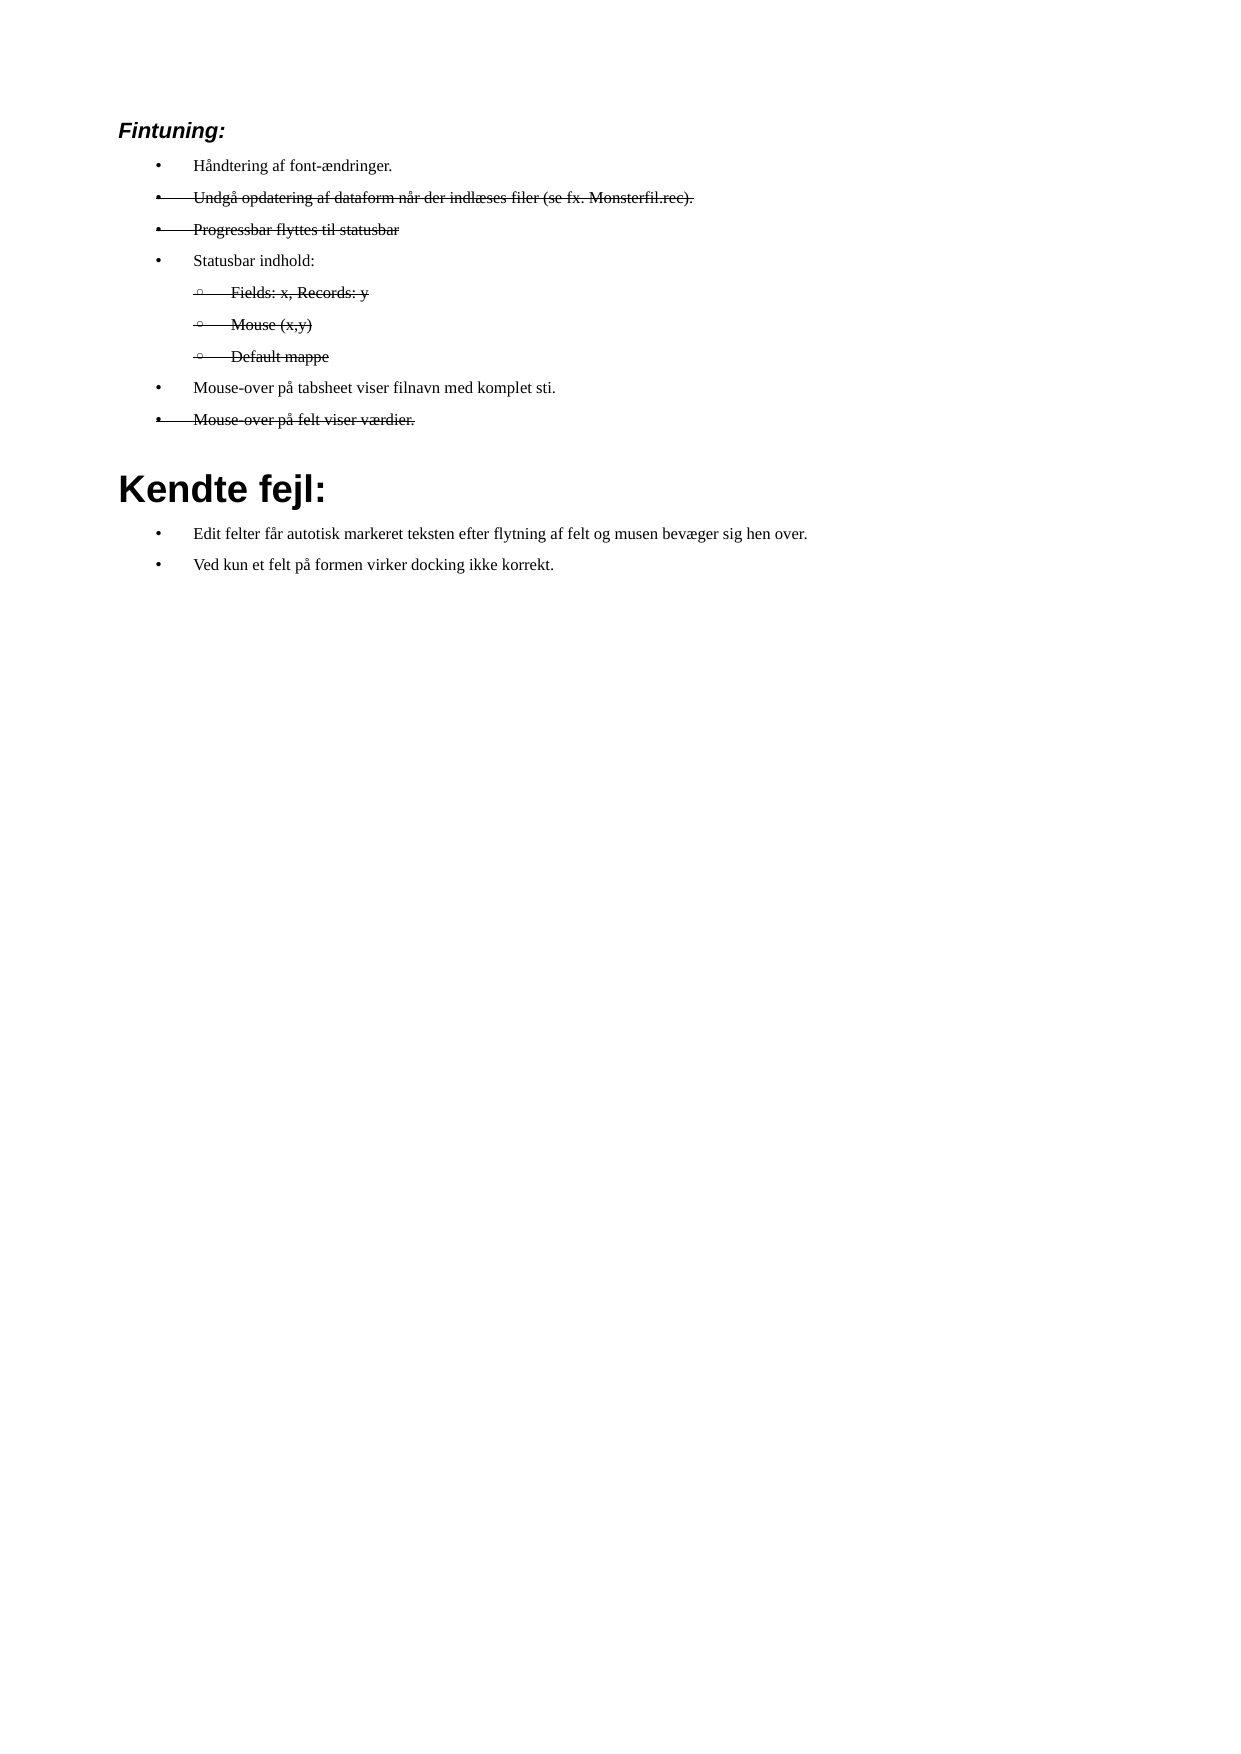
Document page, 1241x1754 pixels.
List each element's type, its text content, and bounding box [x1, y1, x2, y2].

list Edit felter får autotisk markeret teksten efter flytning af felt og musen bevæger sig hen over. [156, 523, 1122, 543]
list Mouse-over på felt viser værdier. [156, 410, 1122, 429]
list Ved kun et felt på formen virker docking ikke korrekt. [156, 555, 1122, 574]
list Mouse-over på tabsheet viser filnavn med komplet sti. [156, 378, 1122, 398]
list Default mappe [193, 347, 1122, 366]
subtitle Fintuning: [118, 118, 1122, 143]
list Progressbar flyttes til statusbar [156, 219, 1122, 239]
list Statusbar indhold: [156, 251, 1122, 271]
subtitle Kendte fejl: [118, 467, 1122, 511]
list Håndtering af font-ændringer. [156, 156, 1122, 175]
list Fields: x, Records: y [193, 283, 1122, 302]
list Undgå opdatering af dataform når der indlæses filer (se fx. Monsterfil.rec). [156, 188, 1122, 207]
list Mouse (x,y) [193, 315, 1122, 334]
